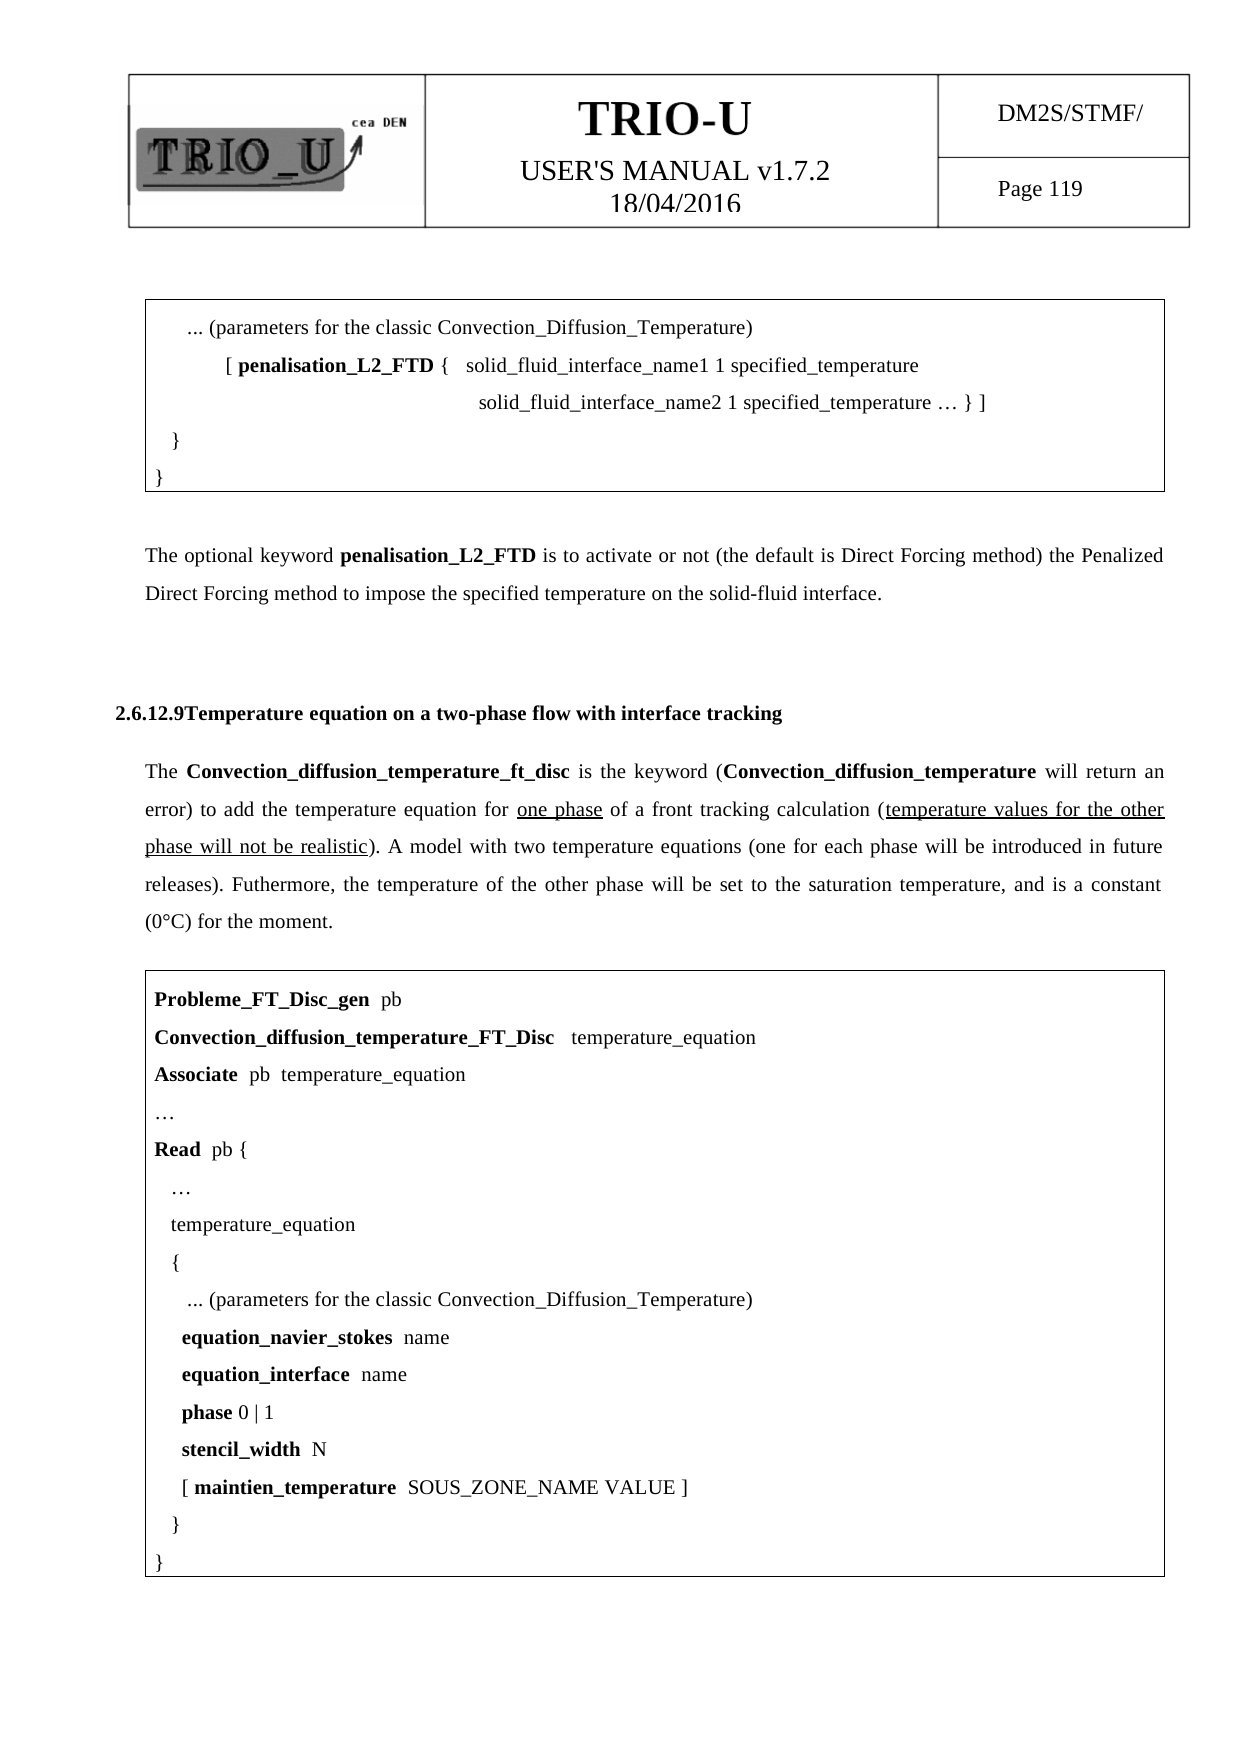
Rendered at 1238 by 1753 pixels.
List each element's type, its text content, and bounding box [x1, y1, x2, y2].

text equation_navier_stokes name [146, 1308, 1164, 1345]
text phase 0 | 1 [146, 1383, 1164, 1420]
text … [146, 1158, 1164, 1195]
text stencil_width N [146, 1420, 1164, 1458]
text } [146, 411, 1164, 448]
text Probleme_FT_Disc_gen pb [146, 971, 1164, 1008]
text solid_fluid_interface_name2 1 specified_temperature … } ] [146, 373, 1164, 411]
text The Convection_diffusion_temperature_ft_disc is the keyword (Convection_diffusion_temperature will return an error) to add the temperature equation for one phase of a front tracking calculation (temperature values for the other phase will not be realistic). A model with two temperature equations (one for each phase will be introduced in future releases). Futhermore, the temperature of the other phase will be set to the saturation temperature, and is a constant (0°C) for the moment. [145, 745, 1165, 933]
text } [146, 1533, 1164, 1576]
text } [146, 1495, 1164, 1533]
text … [146, 1083, 1164, 1120]
text Associate pb temperature_equation [146, 1045, 1164, 1083]
text Read pb { [146, 1120, 1164, 1158]
text [ penalisation_L2_FTD { solid_fluid_interface_name1 1 specified_temperature [146, 336, 1164, 373]
text Convection_diffusion_temperature_FT_Disc temperature_equation [146, 1008, 1164, 1045]
text equation_interface name [146, 1345, 1164, 1383]
text ... (parameters for the classic Convection_Diffusion_Temperature) [146, 300, 1164, 336]
text [ maintien_temperature SOUS_ZONE_NAME VALUE ] [146, 1458, 1164, 1495]
text The optional keyword penalisation_L2_FTD is to activate or not (the default is Direct Forcing method) the Penalized Direct Forcing method to impose the specified temperature on the solid-fluid interface. [145, 530, 1165, 605]
text temperature_equation [146, 1195, 1164, 1233]
text } [146, 448, 1164, 491]
text { [146, 1233, 1164, 1270]
subtitle Temperature equation on a two-phase flow with interface tracking [115, 701, 1165, 724]
text ... (parameters for the classic Convection_Diffusion_Temperature) [146, 1270, 1164, 1308]
